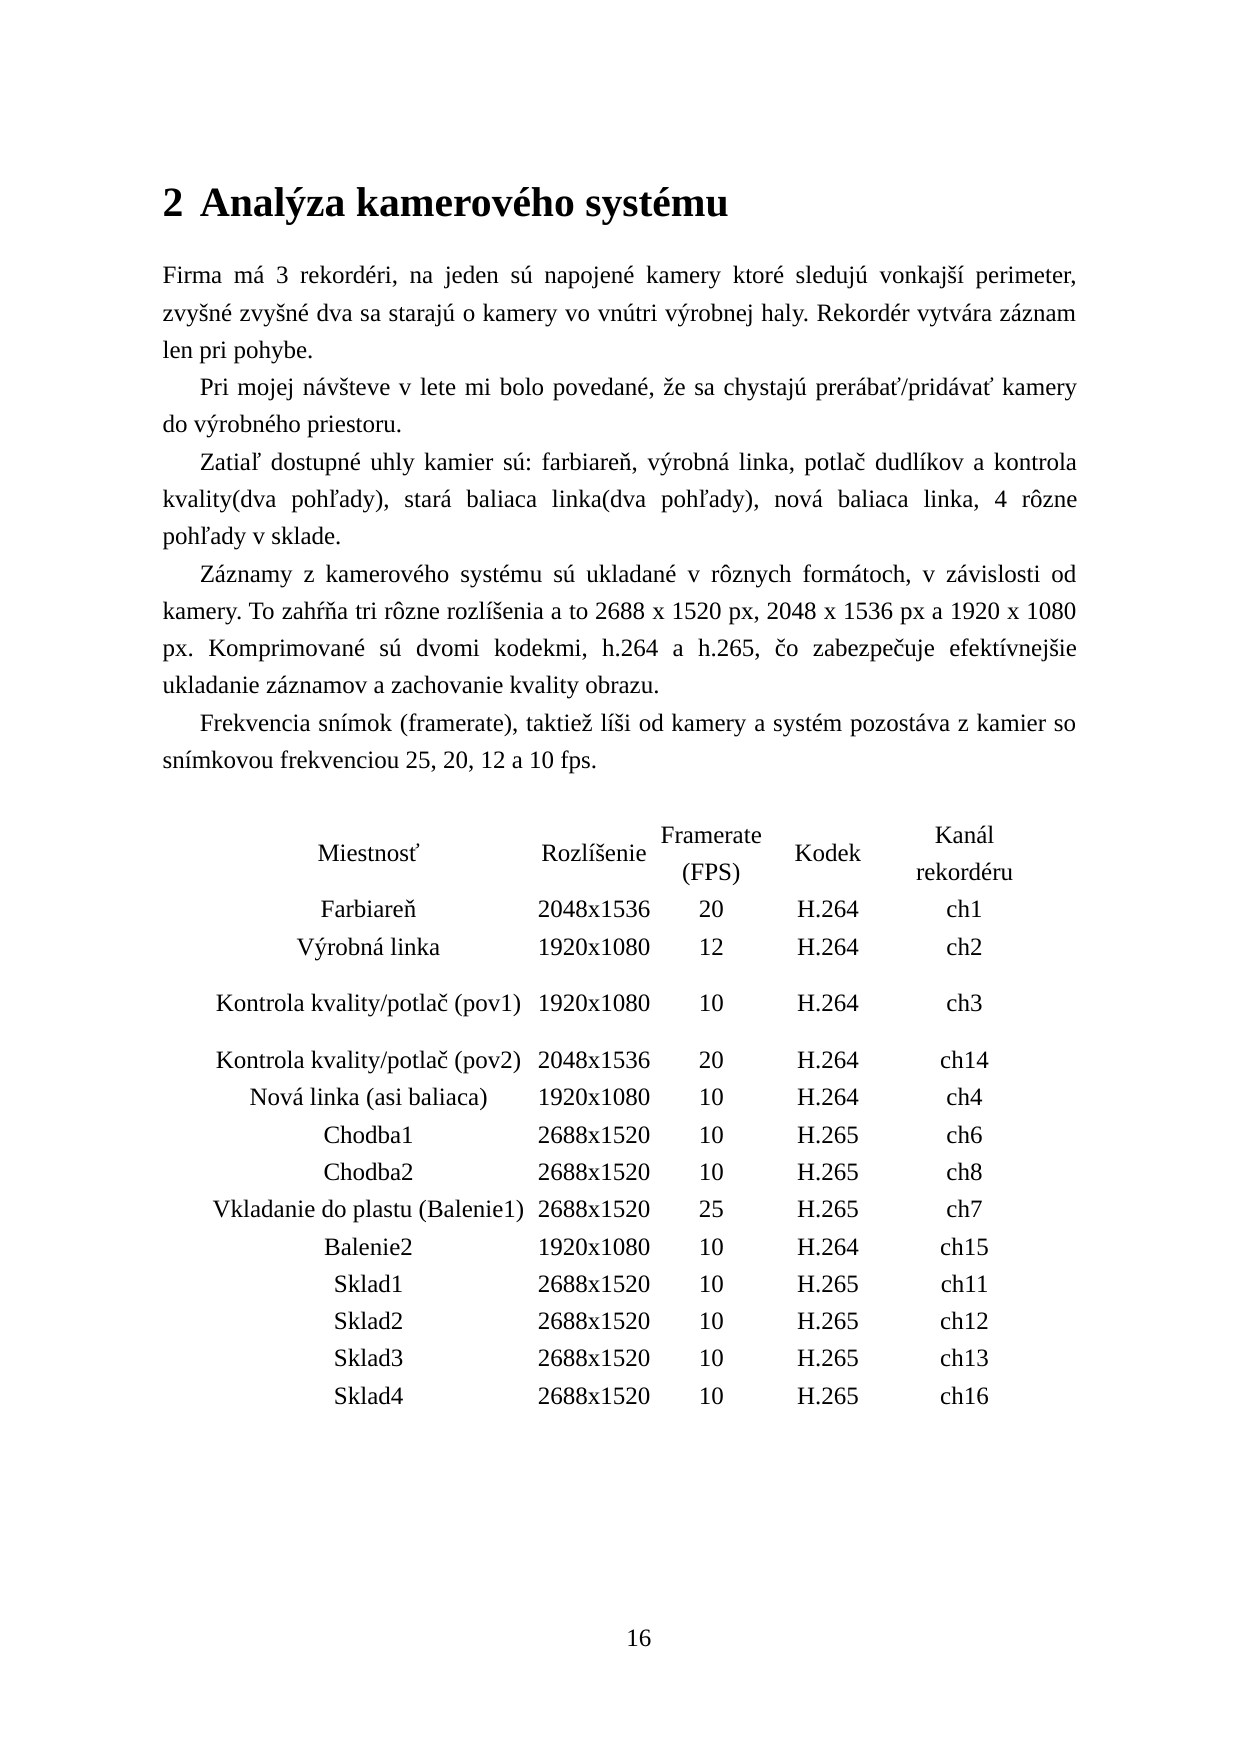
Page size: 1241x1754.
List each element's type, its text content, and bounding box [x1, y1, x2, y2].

table_cell H.264 [762, 1083, 893, 1120]
table_cell Kontrola kvality/potlač (pov1) [209, 969, 528, 1045]
table_cell 2688x1520 [528, 1120, 660, 1157]
table_cell ch13 [893, 1344, 1036, 1381]
table_cell H.264 [762, 1045, 893, 1082]
table_cell Sklad4 [209, 1381, 528, 1418]
text Frekvencia snímok (framerate), taktiež líši od kamery a systém pozostáva z kamier so snímkovou frekvenciou 25, 20, 12 a 10 fps. [162, 708, 1078, 774]
table_header Kanál rekordéru [893, 820, 1036, 894]
text Firma má 3 rekordéri, na jeden sú napojené kamery ktoré sledujú vonkajší perimeter, zvyšné zvyšné dva sa starajú o kamery vo vnútri výrobnej haly. Rekordér vytvára záznam len pri pohybe. [162, 260, 1078, 364]
table_cell ch12 [893, 1306, 1036, 1343]
table_cell H.264 [762, 969, 893, 1045]
table_cell H.265 [762, 1120, 893, 1157]
table_cell ch4 [893, 1083, 1036, 1120]
table_cell Balenie2 [209, 1232, 528, 1269]
table_cell Chodba2 [209, 1157, 528, 1194]
table_cell H.264 [762, 894, 893, 932]
table_header Rozlíšenie [528, 820, 660, 894]
table_cell H.265 [762, 1269, 893, 1306]
table_cell Farbiareň [209, 894, 528, 932]
table_cell Sklad2 [209, 1306, 528, 1343]
table_cell ch7 [893, 1194, 1036, 1232]
table_cell ch6 [893, 1120, 1036, 1157]
text Zatiaľ dostupné uhly kamier sú: farbiareň, výrobná linka, potlač dudlíkov a kontrola kvality(dva pohľady), stará baliaca linka(dva pohľady), nová baliaca linka, 4 rôzne pohľady v sklade. [162, 447, 1078, 550]
text Pri mojej návšteve v lete mi bolo povedané, že sa chystajú prerábať/pridávať kamery do výrobného priestoru. [162, 372, 1078, 438]
table_cell 20 [660, 1045, 762, 1082]
table_cell Výrobná linka [209, 932, 528, 969]
table_cell 12 [660, 932, 762, 969]
table_header Miestnosť [209, 820, 528, 894]
table_cell Chodba1 [209, 1120, 528, 1157]
table_cell Sklad1 [209, 1269, 528, 1306]
table_cell 2688x1520 [528, 1269, 660, 1306]
table_cell ch8 [893, 1157, 1036, 1194]
table_cell 2688x1520 [528, 1306, 660, 1343]
table_cell H.264 [762, 932, 893, 969]
table_cell ch3 [893, 969, 1036, 1045]
table_cell 10 [660, 1232, 762, 1269]
table_cell 1920x1080 [528, 1083, 660, 1120]
table_cell 10 [660, 1157, 762, 1194]
table_cell 10 [660, 1381, 762, 1418]
table_cell 10 [660, 1269, 762, 1306]
table_cell 10 [660, 969, 762, 1045]
table_header Kodek [762, 820, 893, 894]
table_cell 10 [660, 1083, 762, 1120]
table_cell 20 [660, 894, 762, 932]
table_cell Kontrola kvality/potlač (pov2) [209, 1045, 528, 1082]
table_header Framerate (FPS) [660, 820, 762, 894]
table_cell 2688x1520 [528, 1381, 660, 1418]
table_cell ch11 [893, 1269, 1036, 1306]
table_cell 10 [660, 1344, 762, 1381]
table_cell Vkladanie do plastu (Balenie1) [209, 1194, 528, 1232]
table_cell 2688x1520 [528, 1344, 660, 1381]
table_cell H.264 [762, 1232, 893, 1269]
table_cell ch2 [893, 932, 1036, 969]
table_cell H.265 [762, 1381, 893, 1418]
table_cell 1920x1080 [528, 932, 660, 969]
table_cell Nová linka (asi baliaca) [209, 1083, 528, 1120]
table_cell H.265 [762, 1306, 893, 1343]
table_cell 25 [660, 1194, 762, 1232]
subtitle Analýza kamerového systému [162, 177, 1078, 225]
table_cell 10 [660, 1306, 762, 1343]
table_cell Sklad3 [209, 1344, 528, 1381]
table_cell ch1 [893, 894, 1036, 932]
table_cell 1920x1080 [528, 1232, 660, 1269]
text Záznamy z kamerového systému sú ukladané v rôznych formátoch, v závislosti od kamery. To zahŕňa tri rôzne rozlíšenia a to 2688 x 1520 px, 2048 x 1536 px a 1920 x 1080 px. Komprimované sú dvomi kodekmi, h.264 a h.265, čo zabezpečuje efektívnejšie ukladanie záznamov a zachovanie kvality obrazu. [162, 559, 1078, 699]
table_cell 1920x1080 [528, 969, 660, 1045]
table_cell ch16 [893, 1381, 1036, 1418]
table_cell ch14 [893, 1045, 1036, 1082]
table_cell 2688x1520 [528, 1157, 660, 1194]
table_cell 2048x1536 [528, 894, 660, 932]
table_cell H.265 [762, 1194, 893, 1232]
table_cell ch15 [893, 1232, 1036, 1269]
table_cell 10 [660, 1120, 762, 1157]
table_cell 2048x1536 [528, 1045, 660, 1082]
table_cell H.265 [762, 1344, 893, 1381]
table_cell 2688x1520 [528, 1194, 660, 1232]
table_cell H.265 [762, 1157, 893, 1194]
